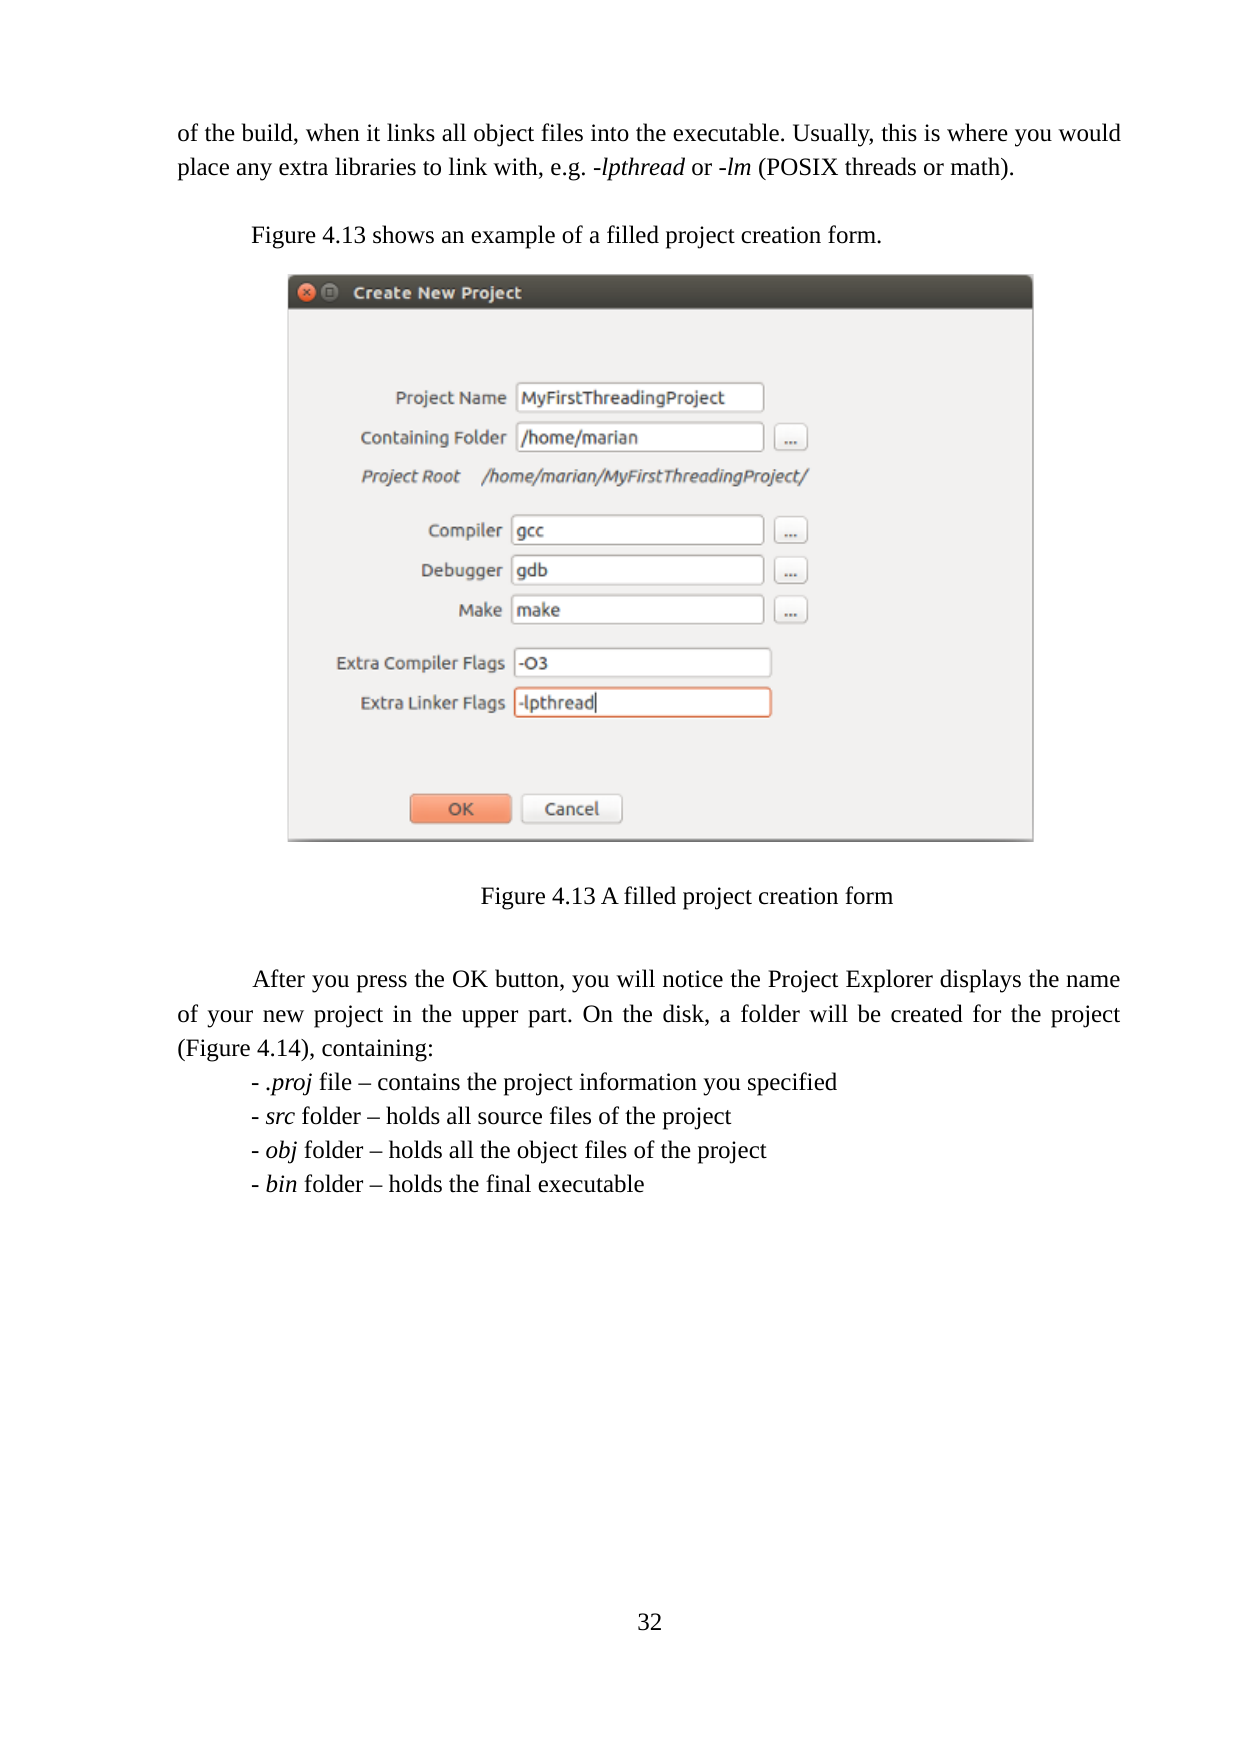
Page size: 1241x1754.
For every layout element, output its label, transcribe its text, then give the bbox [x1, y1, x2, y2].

picture [287, 274, 1034, 842]
text Figure 4.13 shows an example of a filled project creation form. [177, 221, 1122, 249]
text - bin folder – holds the final executable [177, 1169, 1122, 1198]
text Figure 4.13 A filled project creation form [177, 881, 1122, 910]
text - src folder – holds all source files of the project [177, 1101, 1122, 1130]
text of the build, when it links all object files into the executable. Usually, this is where you would place any extra libraries to link with, e.g. -lpthread or -lm (POSIX threads or math). [177, 118, 1122, 181]
text - .proj file – contains the project information you specified [177, 1067, 1122, 1096]
text - obj folder – holds all the object files of the project [177, 1135, 1122, 1164]
text After you press the OK button, you will notice the Project Explorer displays the name of your new project in the upper part. On the disk, a folder will be created for the project (Figure 4.14), containing: [177, 964, 1122, 1062]
